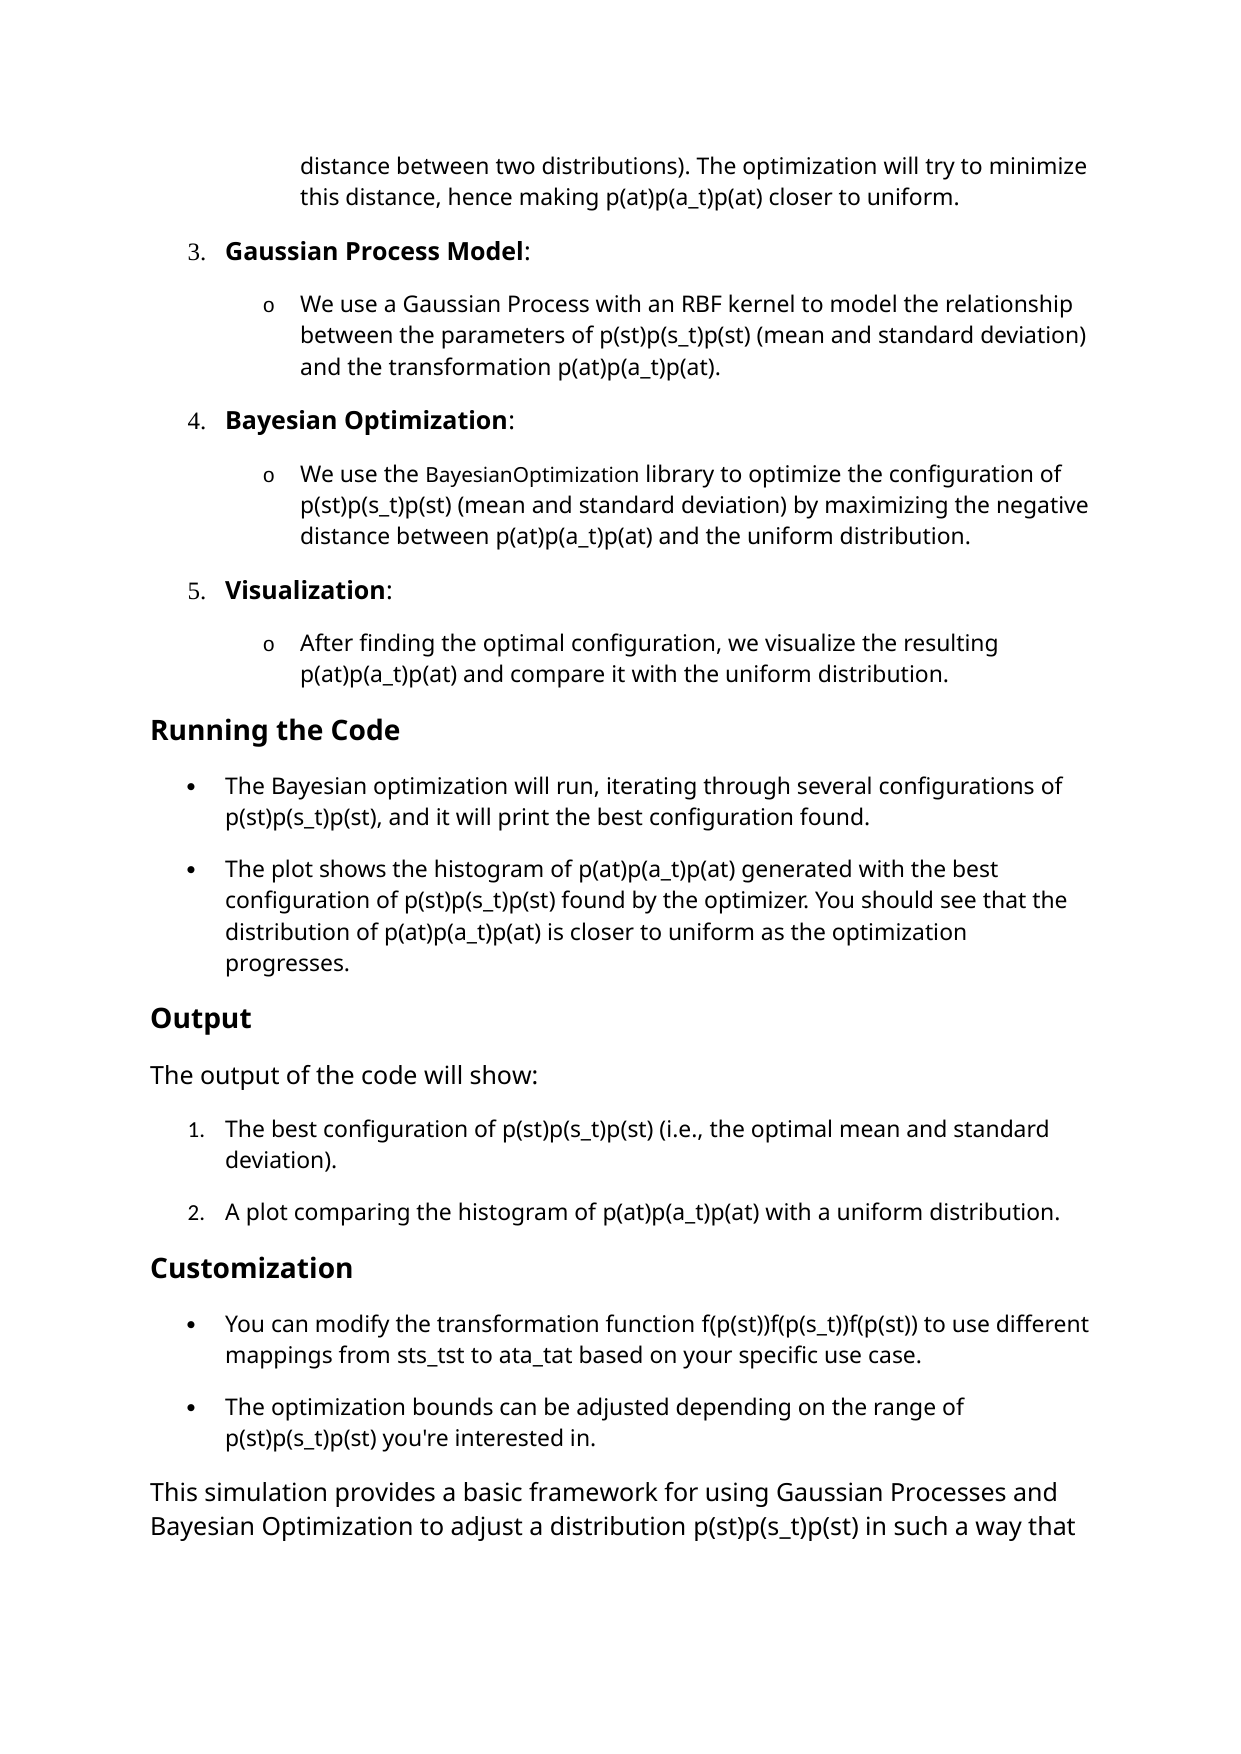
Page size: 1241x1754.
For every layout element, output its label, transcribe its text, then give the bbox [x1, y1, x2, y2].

list A plot comparing the histogram of p(at)p(a_t)p(at​) with a uniform distribution. [187, 1196, 1090, 1227]
subtitle Output [150, 999, 1090, 1037]
subtitle Running the Code [150, 711, 1090, 749]
list After finding the optimal configuration, we visualize the resulting p(at)p(a_t)p(at​) and compare it with the uniform distribution. [262, 627, 1090, 690]
list We use a Gaussian Process with an RBF kernel to model the relationship between the parameters of p(st)p(s_t)p(st​) (mean and standard deviation) and the transformation p(at)p(a_t)p(at​). [262, 288, 1090, 382]
list The best configuration of p(st)p(s_t)p(st​) (i.e., the optimal mean and standard deviation). [187, 1113, 1090, 1175]
list The Bayesian optimization will run, iterating through several configurations of p(st)p(s_t)p(st​), and it will print the best configuration found. [187, 770, 1090, 832]
list The optimization bounds can be adjusted depending on the range of p(st)p(s_t)p(st​) you're interested in. [187, 1391, 1090, 1453]
list We use the BayesianOptimization library to optimize the configuration of p(st)p(s_t)p(st​) (mean and standard deviation) by maximizing the negative distance between p(at)p(a_t)p(at​) and the uniform distribution. [262, 458, 1090, 551]
list The plot shows the histogram of p(at)p(a_t)p(at​) generated with the best configuration of p(st)p(s_t)p(st​) found by the optimizer. You should see that the distribution of p(at)p(a_t)p(at​) is closer to uniform as the optimization progresses. [187, 853, 1090, 978]
list Bayesian Optimization: [187, 403, 1090, 437]
list distance between two distributions). The optimization will try to minimize this distance, hence making p(at)p(a_t)p(at​) closer to uniform. [262, 150, 1090, 212]
text The output of the code will show: [150, 1058, 1090, 1092]
list Visualization: [187, 572, 1090, 606]
subtitle Customization [150, 1248, 1090, 1287]
list Gaussian Process Model: [187, 233, 1090, 267]
text This simulation provides a basic framework for using Gaussian Processes and Bayesian Optimization to adjust a distribution p(st)p(s_t)p(st​) in such a way that [150, 1474, 1090, 1542]
list You can modify the transformation function f(p(st))f(p(s_t))f(p(st​)) to use different mappings from sts_tst​ to ata_tat​ based on your specific use case. [187, 1307, 1090, 1370]
